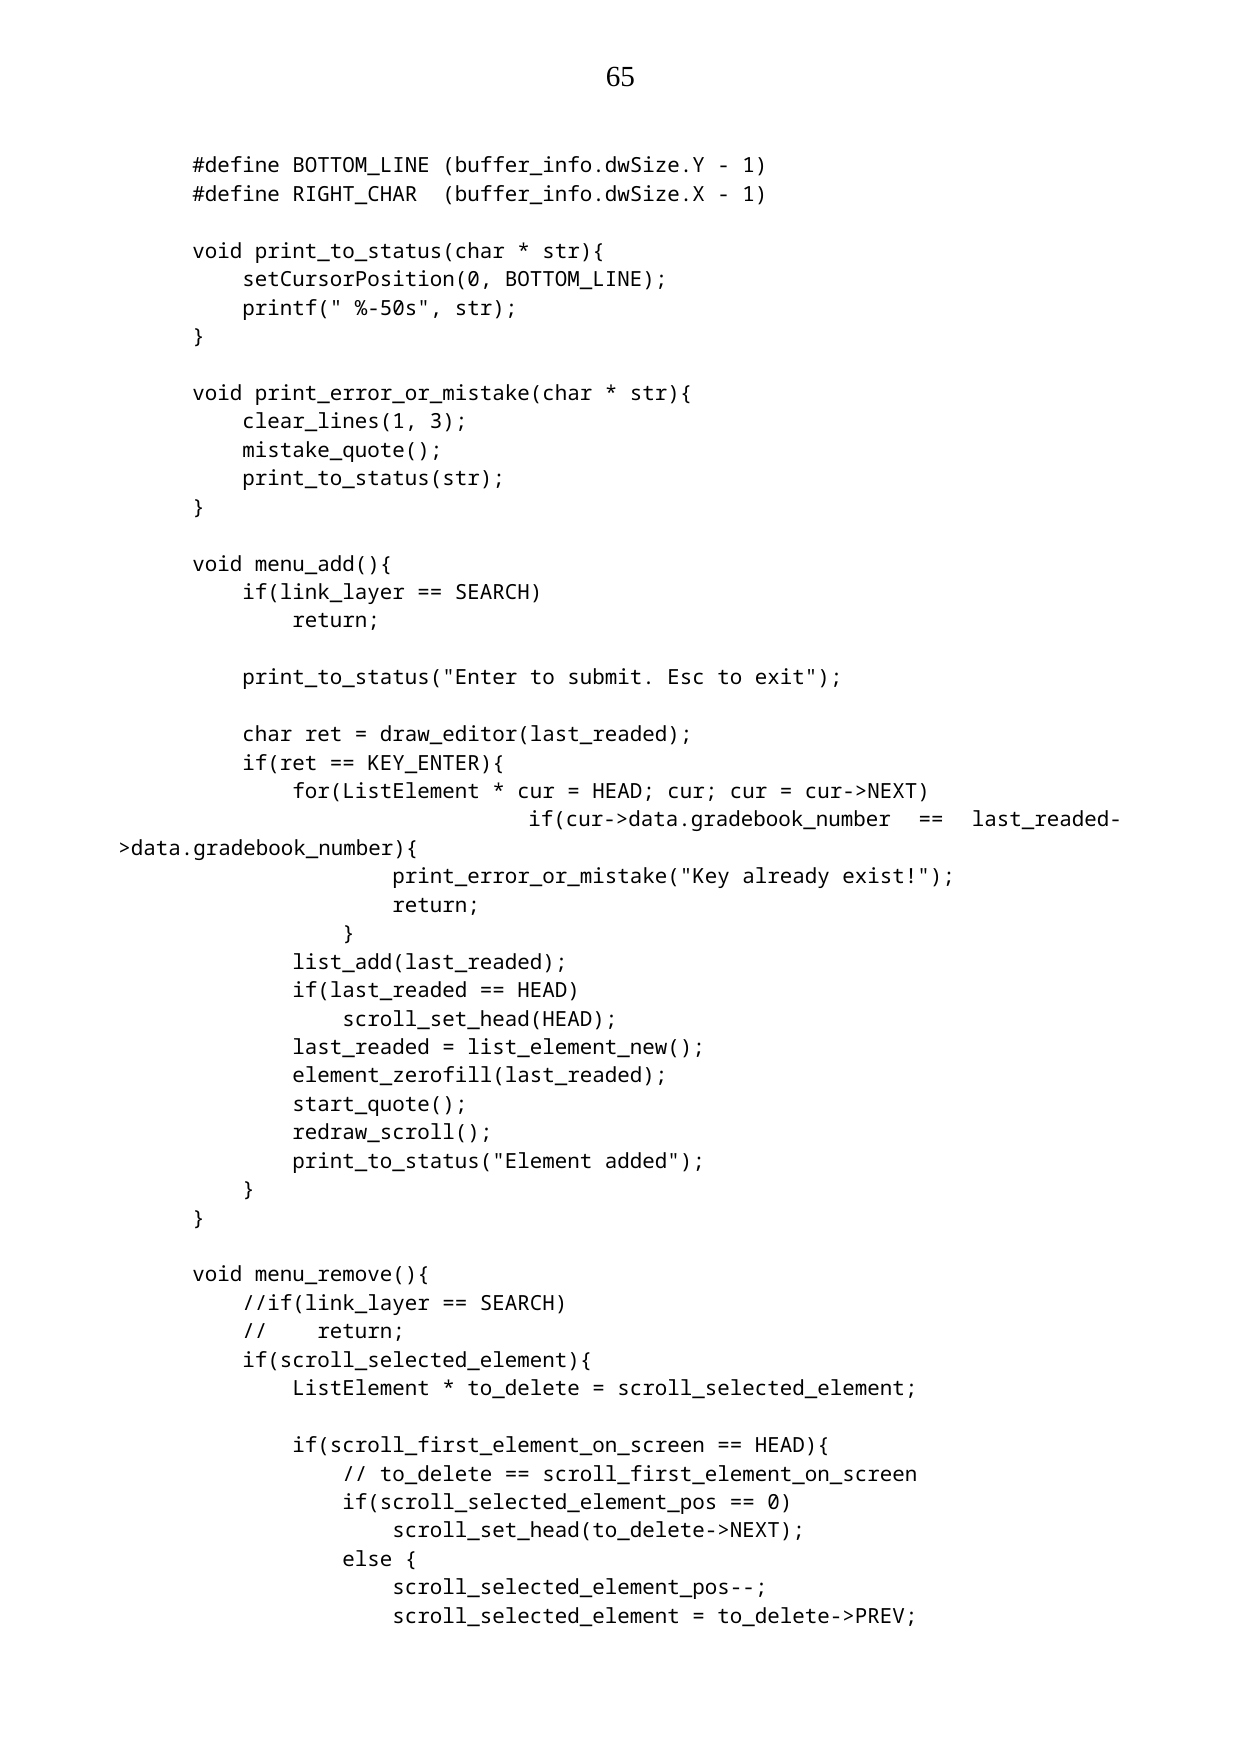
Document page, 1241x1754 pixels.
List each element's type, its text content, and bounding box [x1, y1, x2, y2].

text if(cur->data.gradebook_number == last_readed->data.gradebook_number){ [118, 804, 1122, 861]
text void print_error_or_mistake(char * str){ [118, 378, 1122, 406]
text for(ListElement * cur = HEAD; cur; cur = cur->NEXT) [118, 776, 1122, 804]
text print_to_status("Element added"); [118, 1146, 1122, 1174]
text printf(" %-50s", str); [118, 293, 1122, 321]
text if(link_layer == SEARCH) [118, 577, 1122, 606]
text return; [118, 606, 1122, 634]
text scroll_selected_element_pos--; [118, 1572, 1122, 1601]
text if(last_readed == HEAD) [118, 975, 1122, 1004]
text // to_delete == scroll_first_element_on_screen [118, 1459, 1122, 1487]
text } [118, 1174, 1122, 1203]
text redraw_scroll(); [118, 1117, 1122, 1146]
text clear_lines(1, 3); [118, 406, 1122, 435]
text scroll_set_head(to_delete->NEXT); [118, 1516, 1122, 1544]
text if(scroll_first_element_on_screen == HEAD){ [118, 1430, 1122, 1459]
text void print_to_status(char * str){ [118, 236, 1122, 264]
text last_readed = list_element_new(); [118, 1032, 1122, 1061]
text if(scroll_selected_element){ [118, 1345, 1122, 1373]
text start_quote(); [118, 1089, 1122, 1117]
text setCursorPosition(0, BOTTOM_LINE); [118, 264, 1122, 293]
text print_to_status("Enter to submit. Esc to exit"); [118, 662, 1122, 691]
text } [118, 1203, 1122, 1231]
text char ret = draw_editor(last_readed); [118, 719, 1122, 748]
text else { [118, 1544, 1122, 1572]
text ListElement * to_delete = scroll_selected_element; [118, 1373, 1122, 1402]
text mistake_quote(); [118, 435, 1122, 463]
text } [118, 321, 1122, 349]
text return; [118, 890, 1122, 918]
text } [118, 918, 1122, 947]
text void menu_add(){ [118, 549, 1122, 577]
text #define RIGHT_CHAR (buffer_info.dwSize.X - 1) [118, 179, 1122, 207]
text #define BOTTOM_LINE (buffer_info.dwSize.Y - 1) [118, 151, 1122, 179]
text void menu_remove(){ [118, 1259, 1122, 1288]
text // return; [118, 1316, 1122, 1345]
text element_zerofill(last_readed); [118, 1061, 1122, 1089]
text scroll_selected_element = to_delete->PREV; [118, 1601, 1122, 1629]
text } [118, 492, 1122, 520]
text print_error_or_mistake("Key already exist!"); [118, 861, 1122, 890]
text list_add(last_readed); [118, 947, 1122, 975]
text if(scroll_selected_element_pos == 0) [118, 1487, 1122, 1516]
text scroll_set_head(HEAD); [118, 1004, 1122, 1032]
text //if(link_layer == SEARCH) [118, 1288, 1122, 1316]
text print_to_status(str); [118, 463, 1122, 492]
text if(ret == KEY_ENTER){ [118, 748, 1122, 776]
